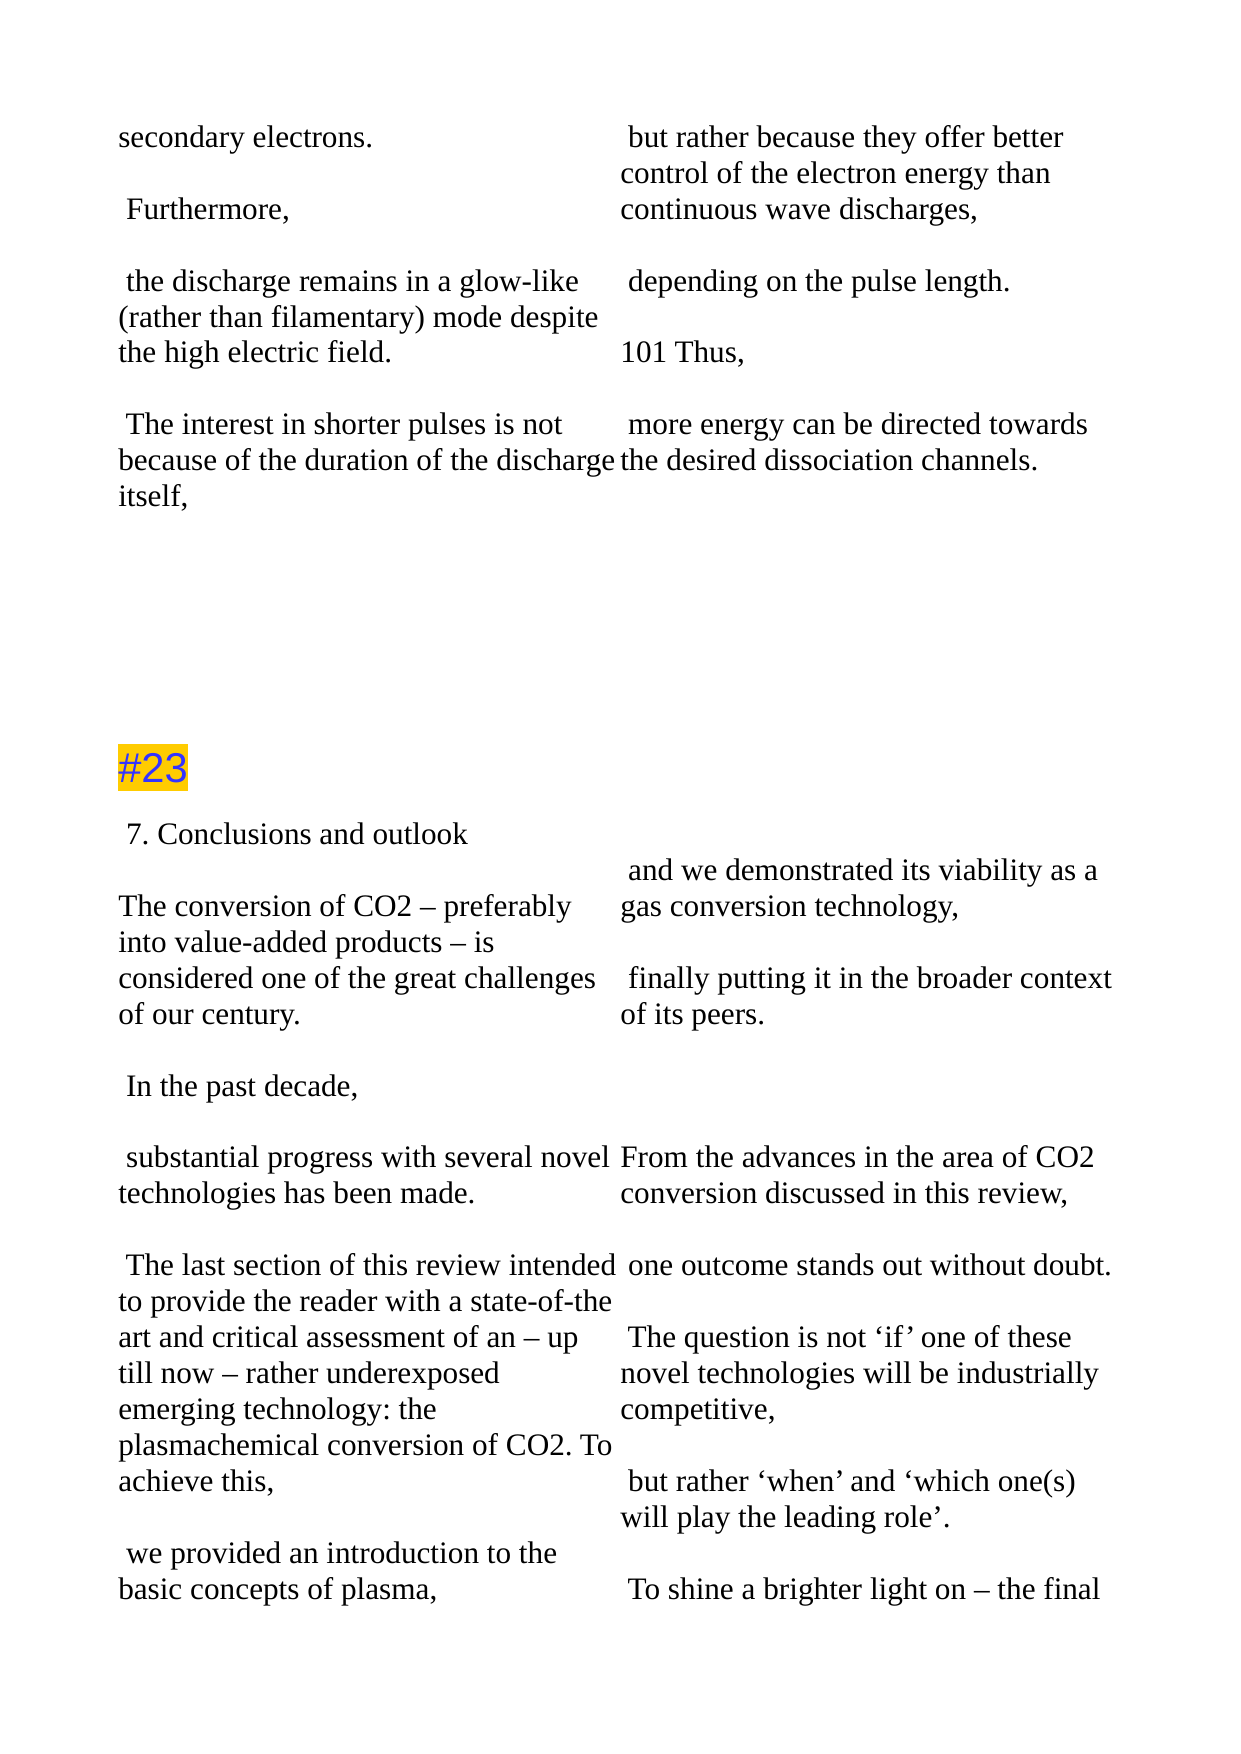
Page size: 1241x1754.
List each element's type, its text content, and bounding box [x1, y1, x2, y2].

text depending on the pulse length. [620, 262, 1122, 298]
text secondary electrons. [118, 118, 620, 154]
text one outcome stands out without doubt. [620, 1247, 1122, 1282]
text but rather ‘when’ and ‘which one(s) will play the leading role’. [620, 1462, 1122, 1534]
text finally putting it in the broader context of its peers. [620, 959, 1122, 1031]
text The last section of this review intended to provide the reader with a state-of-the art and critical assessment of an – up till now – rather underexposed emerging technology: the plasmachemical conversion of CO2. To achieve this, [118, 1247, 620, 1498]
text 101 Thus, [620, 334, 1122, 370]
text 7. Conclusions and outlook [118, 815, 620, 851]
text substantial progress with several novel technologies has been made. [118, 1139, 620, 1211]
text The conversion of CO2 – preferably into value-added products – is considered one of the great challenges of our century. [118, 887, 620, 1031]
text The question is not ‘if’ one of these novel technologies will be industrially competitive, [620, 1318, 1122, 1426]
text In the past decade, [118, 1067, 620, 1103]
text more energy can be directed towards the desired dissociation channels. [620, 406, 1122, 477]
text Furthermore, [118, 190, 620, 226]
text The interest in shorter pulses is not because of the duration of the discharge itself, [118, 406, 620, 513]
text the discharge remains in a glow-like (rather than filamentary) mode despite the high electric field. [118, 262, 620, 370]
text From the advances in the area of CO2 conversion discussed in this review, [620, 1139, 1122, 1211]
text To shine a brighter light on – the final [620, 1570, 1122, 1606]
text we provided an introduction to the basic concepts of plasma, [118, 1534, 620, 1606]
text but rather because they offer better control of the electron energy than continuous wave discharges, [620, 118, 1122, 226]
text #23 [118, 743, 1122, 791]
text and we demonstrated its viability as a gas conversion technology, [620, 851, 1122, 923]
